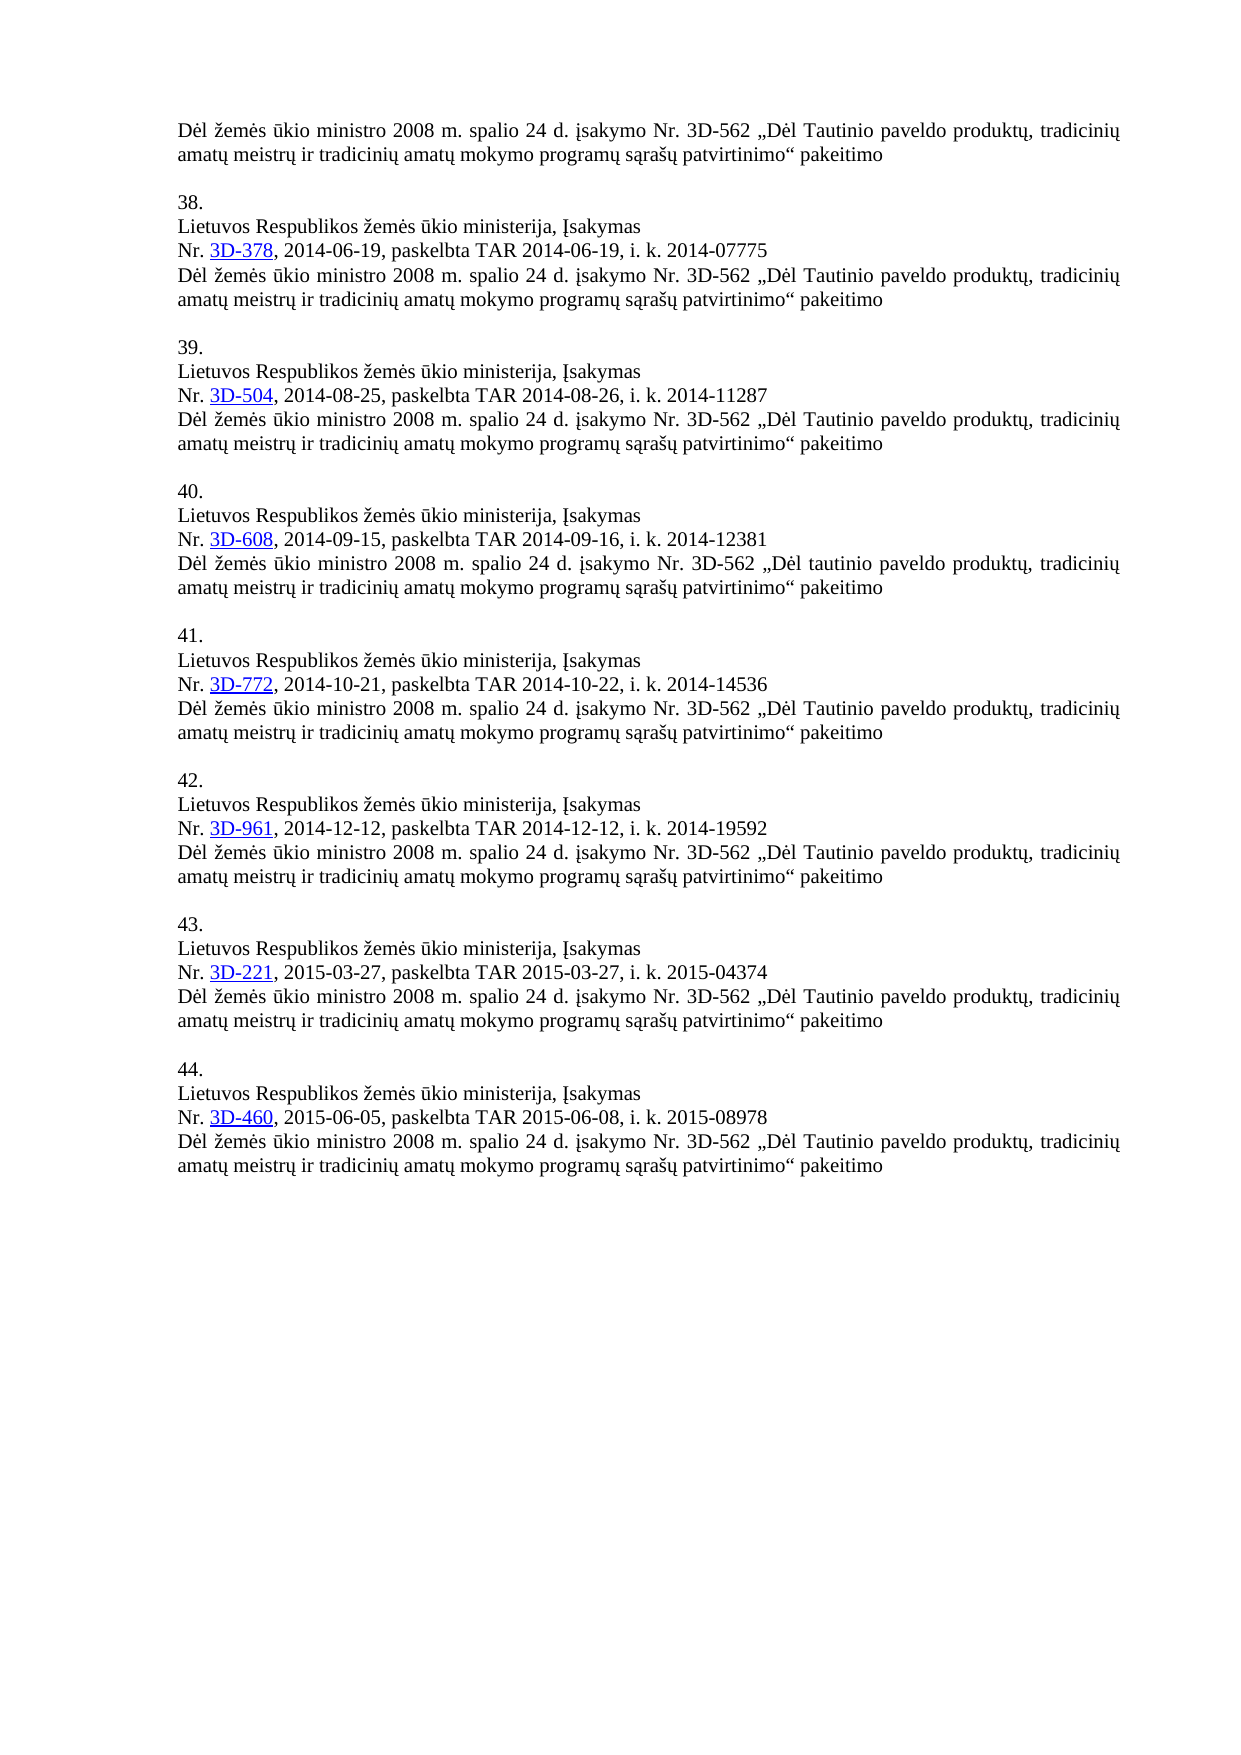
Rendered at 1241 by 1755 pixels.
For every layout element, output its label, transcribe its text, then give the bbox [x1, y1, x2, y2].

text Nr. 3D-961, 2014-12-12, paskelbta TAR 2014-12-12, i. k. 2014-19592 [177, 816, 1122, 840]
text Lietuvos Respublikos žemės ūkio ministerija, Įsakymas [177, 936, 1122, 960]
text Lietuvos Respublikos žemės ūkio ministerija, Įsakymas [177, 1081, 1122, 1105]
text 41. [177, 623, 1122, 647]
text 38. [177, 190, 1122, 214]
text 43. [177, 912, 1122, 936]
text Nr. 3D-772, 2014-10-21, paskelbta TAR 2014-10-22, i. k. 2014-14536 [177, 672, 1122, 696]
text Dėl žemės ūkio ministro 2008 m. spalio 24 d. įsakymo Nr. 3D-562 „Dėl Tautinio paveldo produktų, tradicinių amatų meistrų ir tradicinių amatų mokymo programų sąrašų patvirtinimo“ pakeitimo [177, 1129, 1122, 1177]
text Lietuvos Respublikos žemės ūkio ministerija, Įsakymas [177, 214, 1122, 238]
text Dėl žemės ūkio ministro 2008 m. spalio 24 d. įsakymo Nr. 3D-562 „Dėl Tautinio paveldo produktų, tradicinių amatų meistrų ir tradicinių amatų mokymo programų sąrašų patvirtinimo“ pakeitimo [177, 696, 1122, 744]
text Dėl žemės ūkio ministro 2008 m. spalio 24 d. įsakymo Nr. 3D-562 „Dėl Tautinio paveldo produktų, tradicinių amatų meistrų ir tradicinių amatų mokymo programų sąrašų patvirtinimo“ pakeitimo [177, 407, 1122, 455]
text Nr. 3D-378, 2014-06-19, paskelbta TAR 2014-06-19, i. k. 2014-07775 [177, 238, 1122, 262]
text Lietuvos Respublikos žemės ūkio ministerija, Įsakymas [177, 647, 1122, 672]
text Dėl žemės ūkio ministro 2008 m. spalio 24 d. įsakymo Nr. 3D-562 „Dėl Tautinio paveldo produktų, tradicinių amatų meistrų ir tradicinių amatų mokymo programų sąrašų patvirtinimo“ pakeitimo [177, 118, 1122, 166]
text Nr. 3D-221, 2015-03-27, paskelbta TAR 2015-03-27, i. k. 2015-04374 [177, 960, 1122, 984]
text Lietuvos Respublikos žemės ūkio ministerija, Įsakymas [177, 359, 1122, 383]
text Dėl žemės ūkio ministro 2008 m. spalio 24 d. įsakymo Nr. 3D-562 „Dėl Tautinio paveldo produktų, tradicinių amatų meistrų ir tradicinių amatų mokymo programų sąrašų patvirtinimo“ pakeitimo [177, 840, 1122, 888]
text Dėl žemės ūkio ministro 2008 m. spalio 24 d. įsakymo Nr. 3D-562 „Dėl tautinio paveldo produktų, tradicinių amatų meistrų ir tradicinių amatų mokymo programų sąrašų patvirtinimo“ pakeitimo [177, 551, 1122, 599]
text 40. [177, 479, 1122, 503]
text Lietuvos Respublikos žemės ūkio ministerija, Įsakymas [177, 792, 1122, 816]
text 44. [177, 1057, 1122, 1081]
text Nr. 3D-504, 2014-08-25, paskelbta TAR 2014-08-26, i. k. 2014-11287 [177, 383, 1122, 407]
text Lietuvos Respublikos žemės ūkio ministerija, Įsakymas [177, 503, 1122, 527]
text Nr. 3D-608, 2014-09-15, paskelbta TAR 2014-09-16, i. k. 2014-12381 [177, 527, 1122, 551]
text 39. [177, 335, 1122, 359]
text Dėl žemės ūkio ministro 2008 m. spalio 24 d. įsakymo Nr. 3D-562 „Dėl Tautinio paveldo produktų, tradicinių amatų meistrų ir tradicinių amatų mokymo programų sąrašų patvirtinimo“ pakeitimo [177, 984, 1122, 1032]
text Nr. 3D-460, 2015-06-05, paskelbta TAR 2015-06-08, i. k. 2015-08978 [177, 1105, 1122, 1129]
text 42. [177, 768, 1122, 792]
text Dėl žemės ūkio ministro 2008 m. spalio 24 d. įsakymo Nr. 3D-562 „Dėl Tautinio paveldo produktų, tradicinių amatų meistrų ir tradicinių amatų mokymo programų sąrašų patvirtinimo“ pakeitimo [177, 262, 1122, 311]
